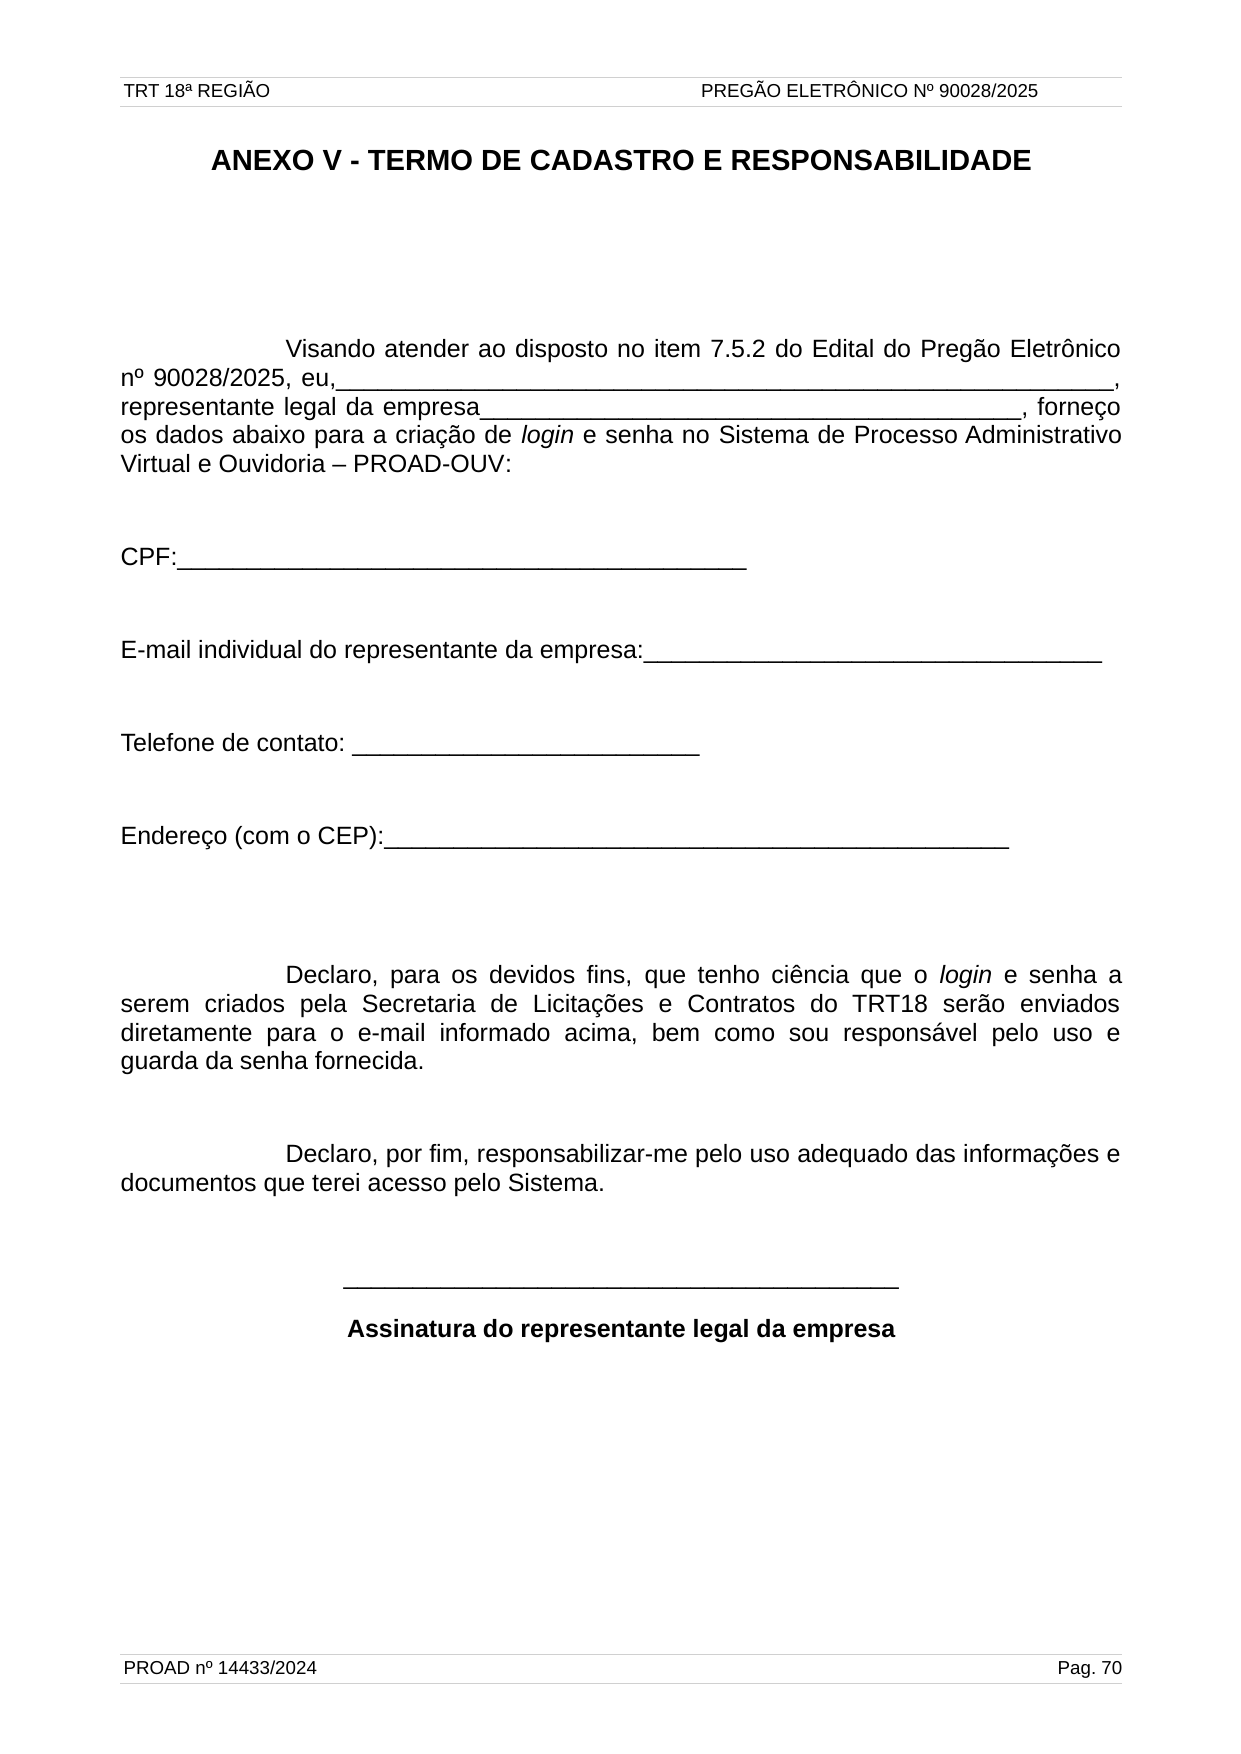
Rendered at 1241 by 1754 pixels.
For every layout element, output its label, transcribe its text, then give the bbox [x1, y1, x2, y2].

text Telefone de contato: _________________________ [120, 728, 1122, 756]
text CPF:_________________________________________ [120, 542, 1122, 571]
text Assinatura do representante legal da empresa [120, 1307, 1122, 1343]
text Declaro, por fim, responsabilizar-me pelo uso adequado das informações e documentos que terei acesso pelo Sistema. [120, 1139, 1122, 1197]
text Declaro, para os devidos fins, que tenho ciência que o login e senha a serem criados pela Secretaria de Licitações e Contratos do TRT18 serão enviados diretamente para o e-mail informado acima, bem como sou responsável pelo uso e guarda da senha fornecida. [120, 960, 1122, 1075]
text Endereço (com o CEP):_____________________________________________ [120, 821, 1122, 849]
text E-mail individual do representante da empresa:_________________________________ [120, 635, 1122, 663]
text ________________________________________ [120, 1261, 1122, 1289]
text ANEXO V - TERMO DE CADASTRO E RESPONSABILIDADE [120, 141, 1122, 177]
text Visando atender ao disposto no item 7.5.2 do Edital do Pregão Eletrônico nº 90028/2025, eu,________________________________________________________, representante legal da empresa_______________________________________, forneço os dados abaixo para a criação de login e senha no Sistema de Processo Administrativo Virtual e Ouvidoria – PROAD-OUV: [120, 334, 1122, 478]
